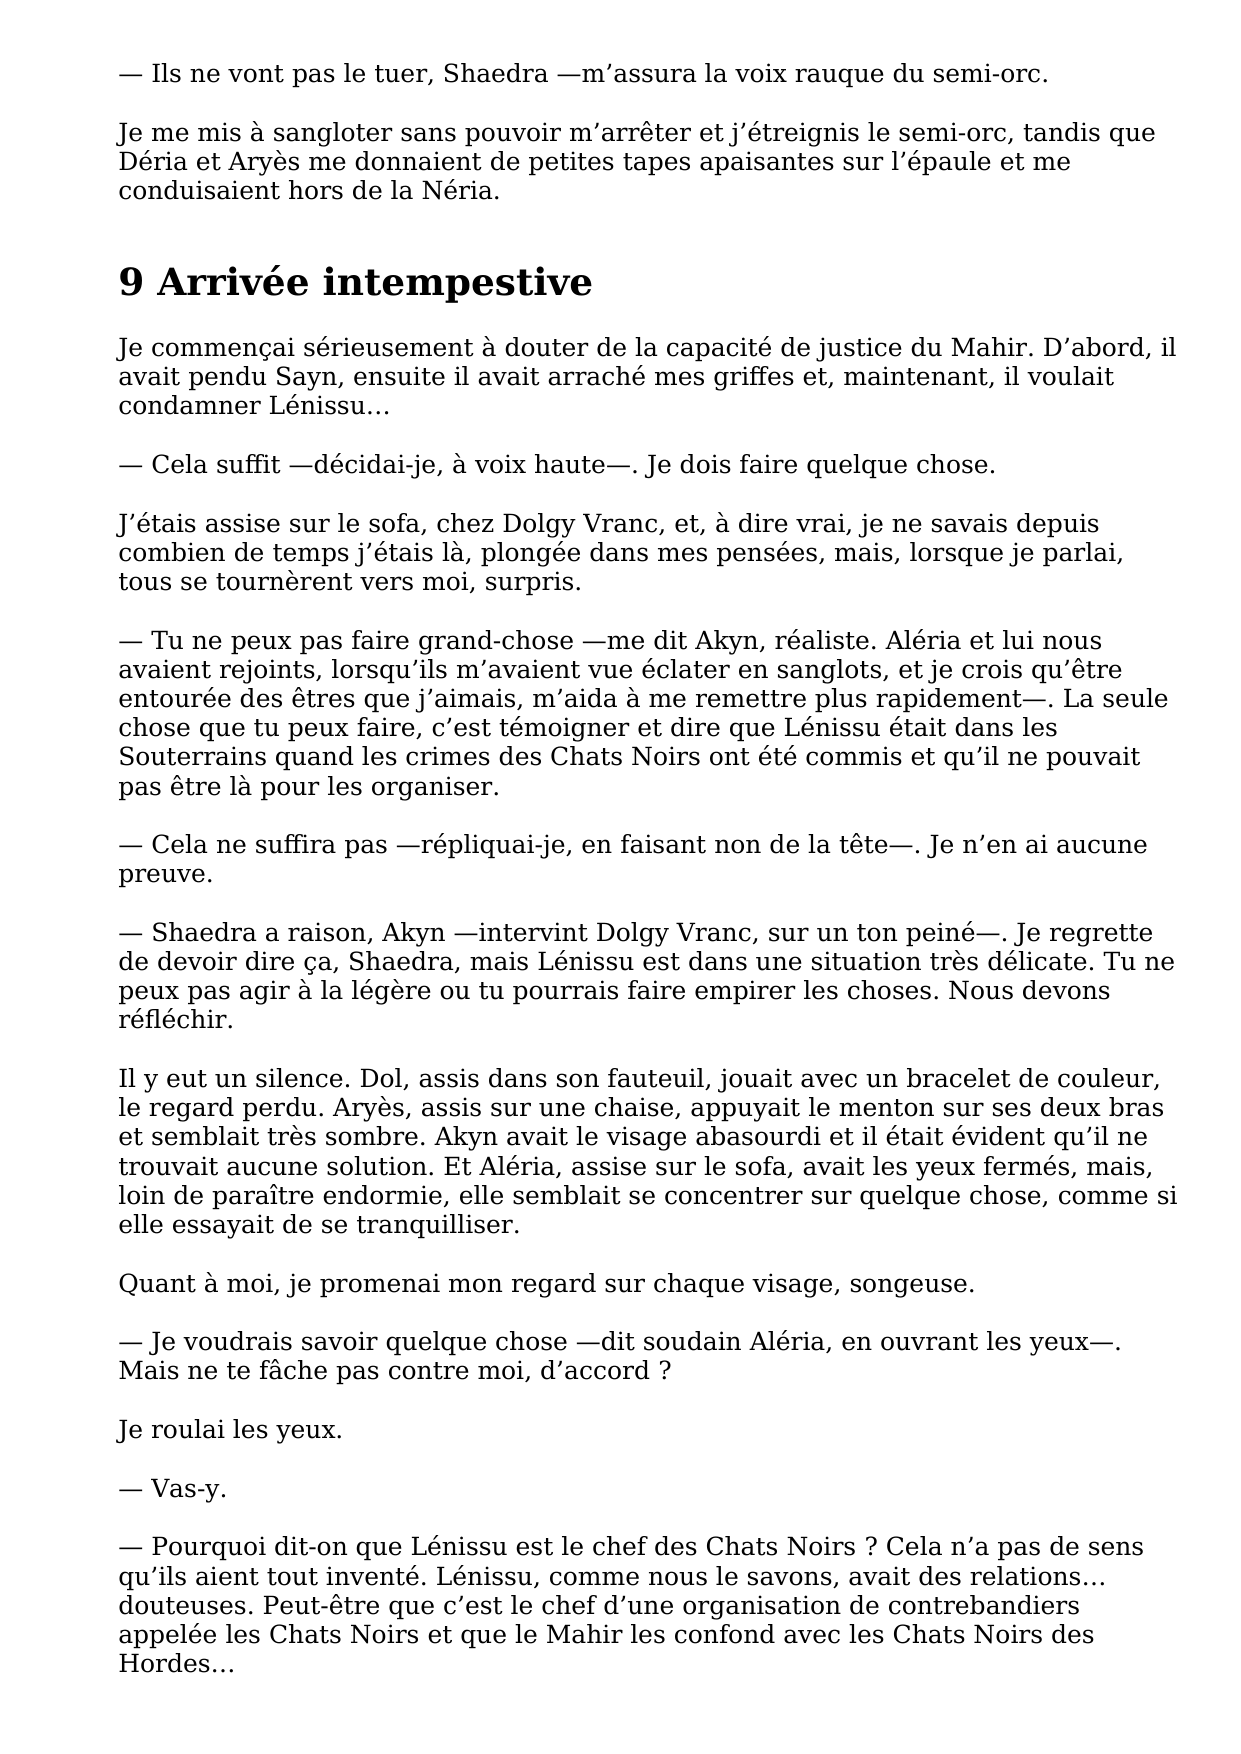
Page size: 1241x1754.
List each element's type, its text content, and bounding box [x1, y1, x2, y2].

text J’étais assise sur le sofa, chez Dolgy Vranc, et, à dire vrai, je ne savais depuis combien de temps j’étais là, plongée dans mes pensées, mais, lorsque je parlai, tous se tournèrent vers moi, surpris. [118, 509, 1181, 596]
text — Ils ne vont pas le tuer, Shaedra —m’assura la voix rauque du semi-orc. [118, 59, 1181, 88]
text Il y eut un silence. Dol, assis dans son fauteuil, jouait avec un bracelet de couleur, le regard perdu. Aryès, assis sur une chaise, appuyait le menton sur ses deux bras et semblait très sombre. Akyn avait le visage abasourdi et il était évident qu’il ne trouvait aucune solution. Et Aléria, assise sur le sofa, avait les yeux fermés, mais, loin de paraître endormie, elle semblait se concentrer sur quelque chose, comme si elle essayait de se tranquilliser. [118, 1064, 1181, 1239]
text — Cela suffit —décidai-je, à voix haute—. Je dois faire quelque chose. [118, 450, 1181, 479]
text — Tu ne peux pas faire grand-chose —me dit Akyn, réaliste. Aléria et lui nous avaient rejoints, lorsqu’ils m’avaient vue éclater en sanglots, et je crois qu’être entourée des êtres que j’aimais, m’aida à me remettre plus rapidement—. La seule chose que tu peux faire, c’est témoigner et dire que Lénissu était dans les Souterrains quand les crimes des Chats Noirs ont été commis et qu’il ne pouvait pas être là pour les organiser. [118, 626, 1181, 801]
text — Pourquoi dit-on que Lénissu est le chef des Chats Noirs ? Cela n’a pas de sens qu’ils aient tout inventé. Lénissu, comme nous le savons, avait des relations… douteuses. Peut-être que c’est le chef d’une organisation de contrebandiers appelée les Chats Noirs et que le Mahir les confond avec les Chats Noirs des Hordes… [118, 1532, 1181, 1678]
text Je roulai les yeux. [118, 1415, 1181, 1444]
subtitle 9 Arrivée intempestive [118, 260, 1181, 304]
text Je commençai sérieusement à douter de la capacité de justice du Mahir. D’abord, il avait pendu Sayn, ensuite il avait arraché mes griffes et, maintenant, il voulait condamner Lénissu… [118, 333, 1181, 421]
text — Cela ne suffira pas —répliquai-je, en faisant non de la tête—. Je n’en ai aucune preuve. [118, 830, 1181, 889]
text Je me mis à sangloter sans pouvoir m’arrêter et j’étreignis le semi-orc, tandis que Déria et Aryès me donnaient de petites tapes apaisantes sur l’épaule et me conduisaient hors de la Néria. [118, 118, 1181, 205]
text — Shaedra a raison, Akyn —intervint Dolgy Vranc, sur un ton peiné—. Je regrette de devoir dire ça, Shaedra, mais Lénissu est dans une situation très délicate. Tu ne peux pas agir à la légère ou tu pourrais faire empirer les choses. Nous devons réfléchir. [118, 918, 1181, 1035]
text — Vas-y. [118, 1474, 1181, 1503]
text Quant à moi, je promenai mon regard sur chaque visage, songeuse. [118, 1269, 1181, 1298]
text — Je voudrais savoir quelque chose —dit soudain Aléria, en ouvrant les yeux—. Mais ne te fâche pas contre moi, d’accord ? [118, 1327, 1181, 1386]
